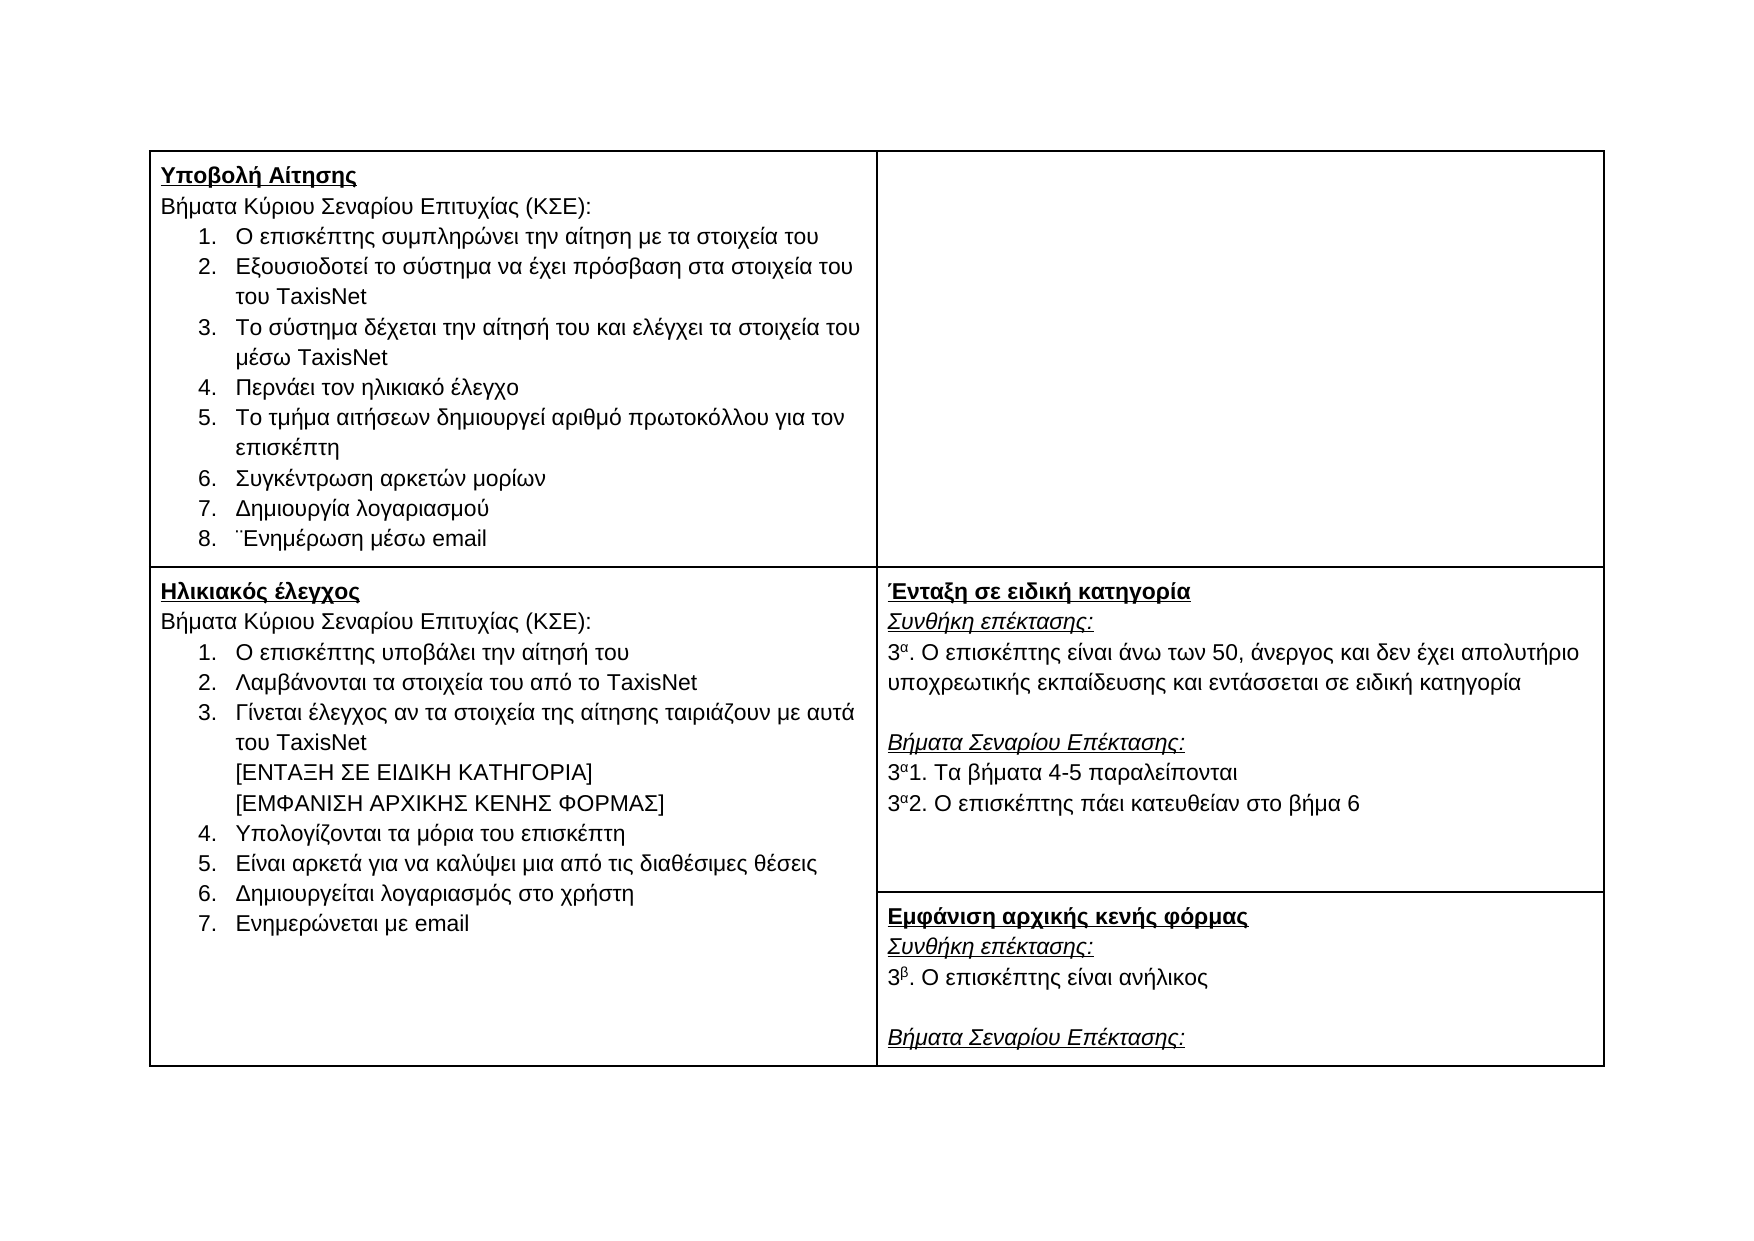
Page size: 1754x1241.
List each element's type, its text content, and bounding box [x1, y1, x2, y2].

table_cell Ηλικιακός έλεγχος Βήματα Κύριου Σεναρίου Επιτυχίας (ΚΣΕ): Ο επισκέπτης υποβάλει την αίτησή του Λαμβάνονται τα στοιχεία του από το TaxisNet Γίνεται έλεγχος αν τα στοιχεία της αίτησης ταιριάζουν με αυτά του TaxisNet [ΕΝΤΑΞΗ ΣΕ ΕΙΔΙΚΗ ΚΑΤΗΓΟΡΙΑ] [ΕΜΦΑΝΙΣΗ ΑΡΧΙΚΗΣ ΚΕΝΗΣ ΦΟΡΜΑΣ] Υπολογίζονται τα μόρια του επισκέπτη Είναι αρκετά για να καλύψει μια από τις διαθέσιμες θέσεις Δημιουργείται λογαριασμός στο χρήστη Ενημερώνεται με email­­ [151, 568, 876, 1064]
table_cell Εμφάνιση αρχικής κενής φόρμας Συνθήκη επέκτασης: 3β. Ο επισκέπτης είναι ανήλικος Βήματα Σεναρίου Επέκτασης: [878, 893, 1603, 1064]
table_cell Ένταξη σε ειδική κατηγορία Συνθήκη επέκτασης: 3α. Ο επισκέπτης είναι άνω των 50, άνεργος και δεν έχει απολυτήριο υποχρεωτικής εκπαίδευσης και εντάσσεται σε ειδική κατηγορία Βήματα Σεναρίου Επέκτασης: 3α1. Τα βήματα 4-5 παραλείπονται 3α2. Ο επισκέπτης πάει κατευθείαν στο βήμα 6 [878, 568, 1603, 891]
table_cell [878, 152, 1603, 566]
table_cell Υποβολή Αίτησης Βήματα Κύριου Σεναρίου Επιτυχίας (ΚΣΕ): Ο επισκέπτης συμπληρώνει την αίτηση με τα στοιχεία του Εξουσιοδοτεί το σύστημα να έχει πρόσβαση στα στοιχεία του του TaxisNet Το σύστημα δέχεται την αίτησή του και ελέγχει τα στοιχεία του μέσω TaxisNet Περνάει τον ηλικιακό έλεγχο Το τμήμα αιτήσεων δημιουργεί αριθμό πρωτοκόλλου για τον επισκέπτη Συγκέντρωση αρκετών μορίων Δημιουργία λογαριασμού ¨Ενημέρωση μέσω email [151, 152, 876, 566]
